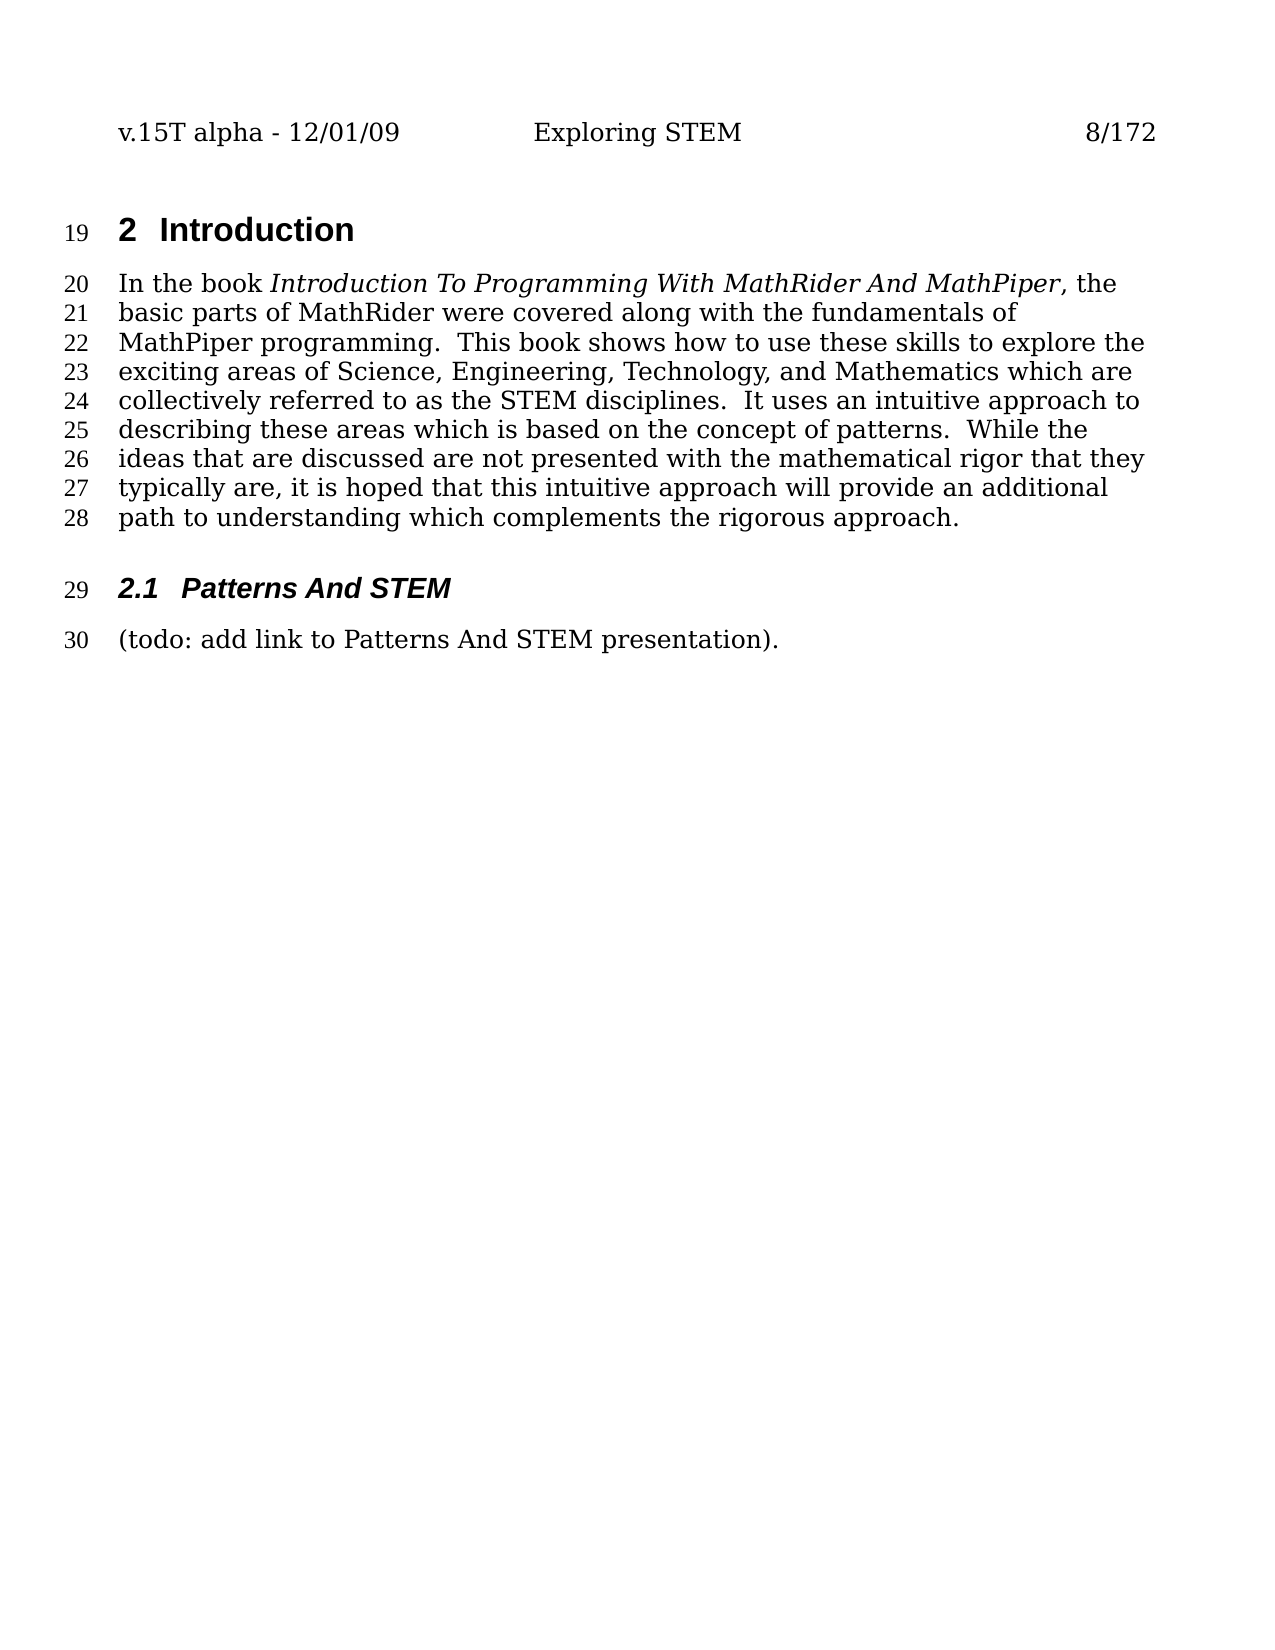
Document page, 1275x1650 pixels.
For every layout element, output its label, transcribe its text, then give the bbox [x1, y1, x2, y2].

text (todo: add link to Patterns And STEM presentation). [118, 625, 1157, 654]
text In the book Introduction To Programming With MathRider And MathPiper, the basic parts of MathRider were covered along with the fundamentals of MathPiper programming. This book shows how to use these skills to explore the exciting areas of Science, Engineering, Technology, and Mathematics which are collectively referred to as the STEM disciplines. It uses an intuitive approach to describing these areas which is based on the concept of patterns. While the ideas that are discussed are not presented with the mathematical rigor that they typically are, it is hoped that this intuitive approach will provide an additional path to understanding which complements the rigorous approach. [118, 269, 1157, 532]
subtitle Introduction [118, 210, 1157, 248]
subtitle Patterns And STEM [118, 571, 1157, 604]
